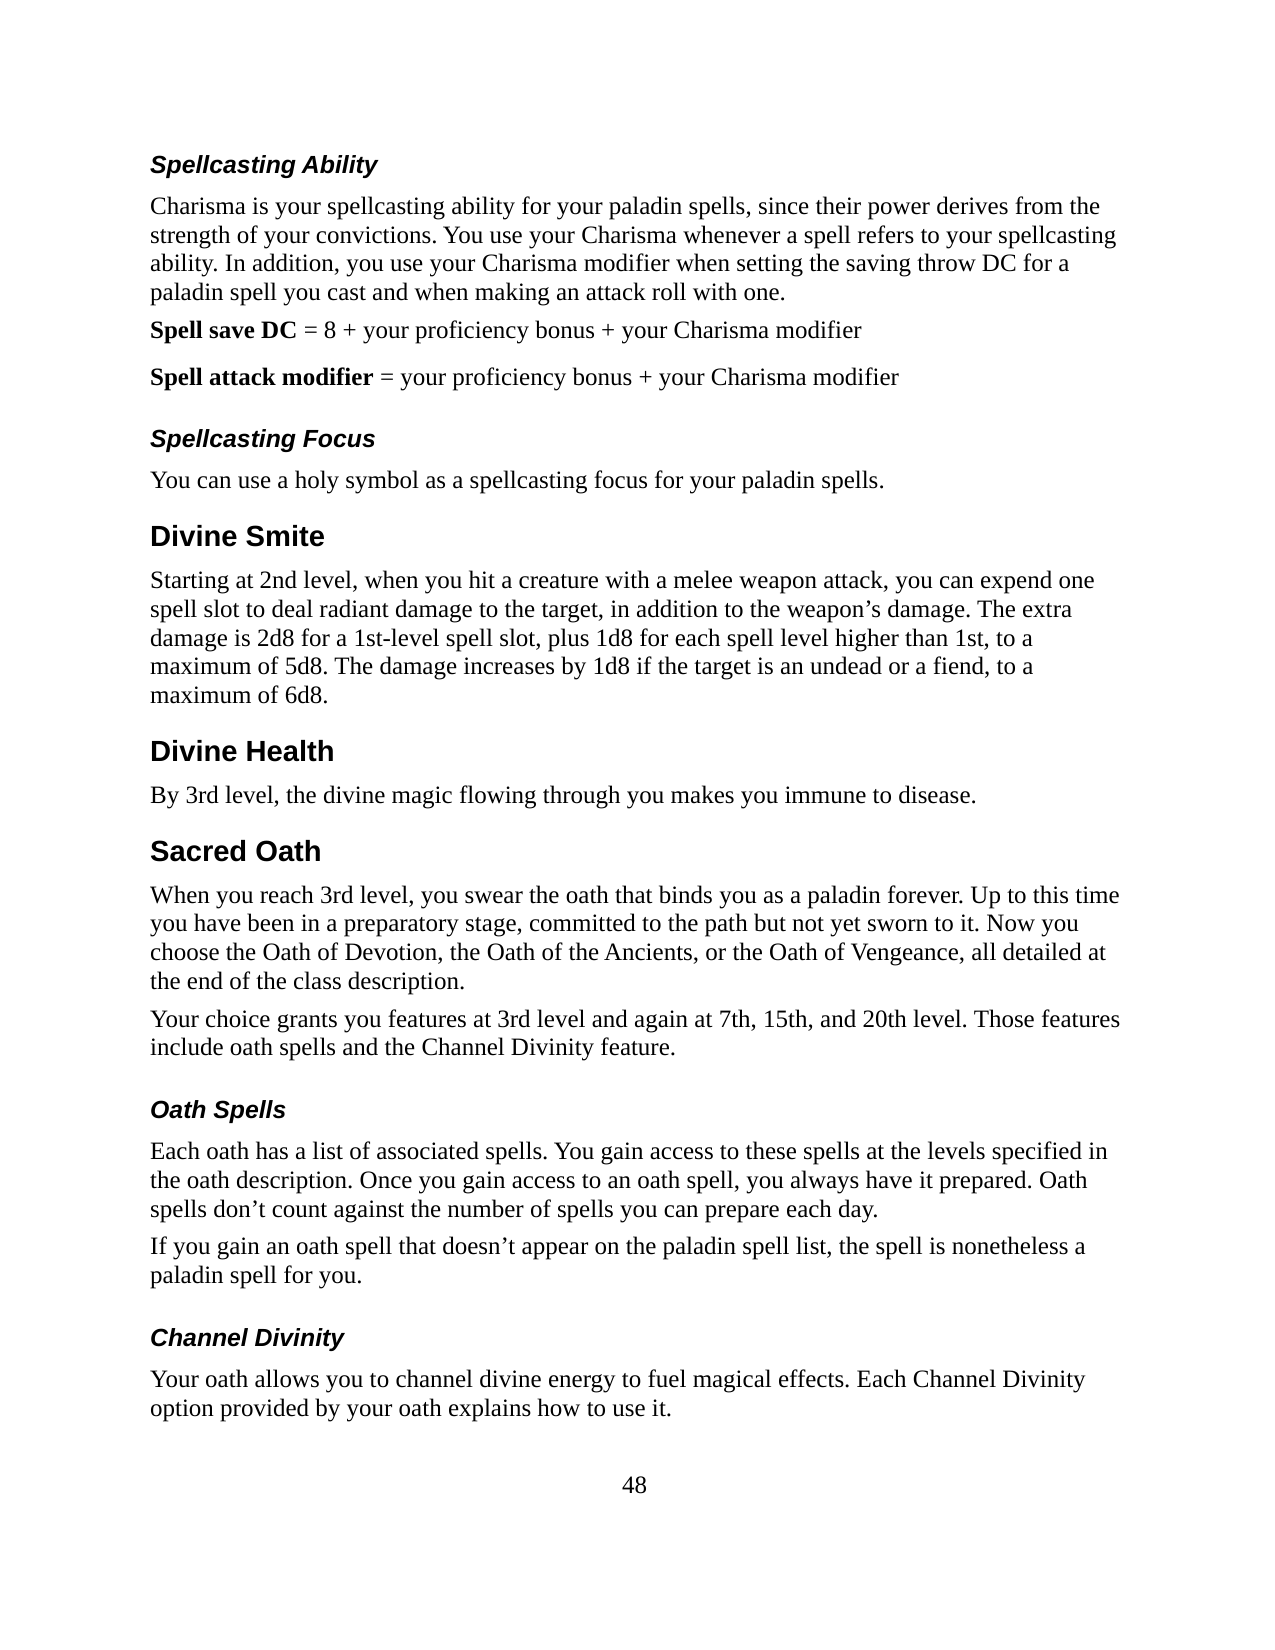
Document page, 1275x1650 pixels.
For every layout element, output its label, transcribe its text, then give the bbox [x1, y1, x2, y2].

text You can use a holy symbol as a spellcasting focus for your paladin spells. [150, 465, 1125, 494]
subtitle Spellcasting Ability [150, 150, 1125, 178]
text Each oath has a list of associated spells. You gain access to these spells at the levels specified in the oath description. Once you gain access to an oath spell, you always have it prepared. Oath spells don’t count against the number of spells you can prepare each day. [150, 1136, 1125, 1222]
subtitle Spellcasting Focus [150, 424, 1125, 453]
text Charisma is your spellcasting ability for your paladin spells, since their power derives from the strength of your convictions. You use your Charisma whenever a spell refers to your spellcasting ability. In addition, you use your Charisma modifier when setting the saving throw DC for a paladin spell you cast and when making an attack roll with one. [150, 191, 1125, 306]
text Starting at 2nd level, when you hit a creature with a melee weapon attack, you can expend one spell slot to deal radiant damage to the target, in addition to the weapon’s damage. The extra damage is 2d8 for a 1st-level spell slot, plus 1d8 for each spell level higher than 1st, to a maximum of 5d8. The damage increases by 1d8 if the target is an undead or a fiend, to a maximum of 6d8. [150, 565, 1125, 709]
text Your oath allows you to channel divine energy to fuel magical effects. Each Channel Divinity option provided by your oath explains how to use it. [150, 1364, 1125, 1421]
text Spell attack modifier = your proficiency bonus + your Charisma modifier [150, 362, 1125, 390]
subtitle Oath Spells [150, 1095, 1125, 1124]
text By 3rd level, the divine magic flowing through you makes you immune to disease. [150, 780, 1125, 809]
subtitle Divine Smite [150, 519, 1125, 553]
text When you reach 3rd level, you swear the oath that binds you as a paladin forever. Up to this time you have been in a preparatory stage, committed to the path but not yet sworn to it. Now you choose the Oath of Devotion, the Oath of the Ancients, or the Oath of Vengeance, all detailed at the end of the class description. [150, 880, 1125, 995]
subtitle Channel Divinity [150, 1323, 1125, 1351]
subtitle Sacred Oath [150, 834, 1125, 867]
text If you gain an oath spell that doesn’t appear on the paladin spell list, the spell is nonetheless a paladin spell for you. [150, 1231, 1125, 1289]
text Spell save DC = 8 + your proficiency bonus + your Charisma modifier [150, 315, 1125, 344]
text Your choice grants you features at 3rd level and again at 7th, 15th, and 20th level. Those features include oath spells and the Channel Divinity feature. [150, 1004, 1125, 1061]
subtitle Divine Health [150, 734, 1125, 767]
